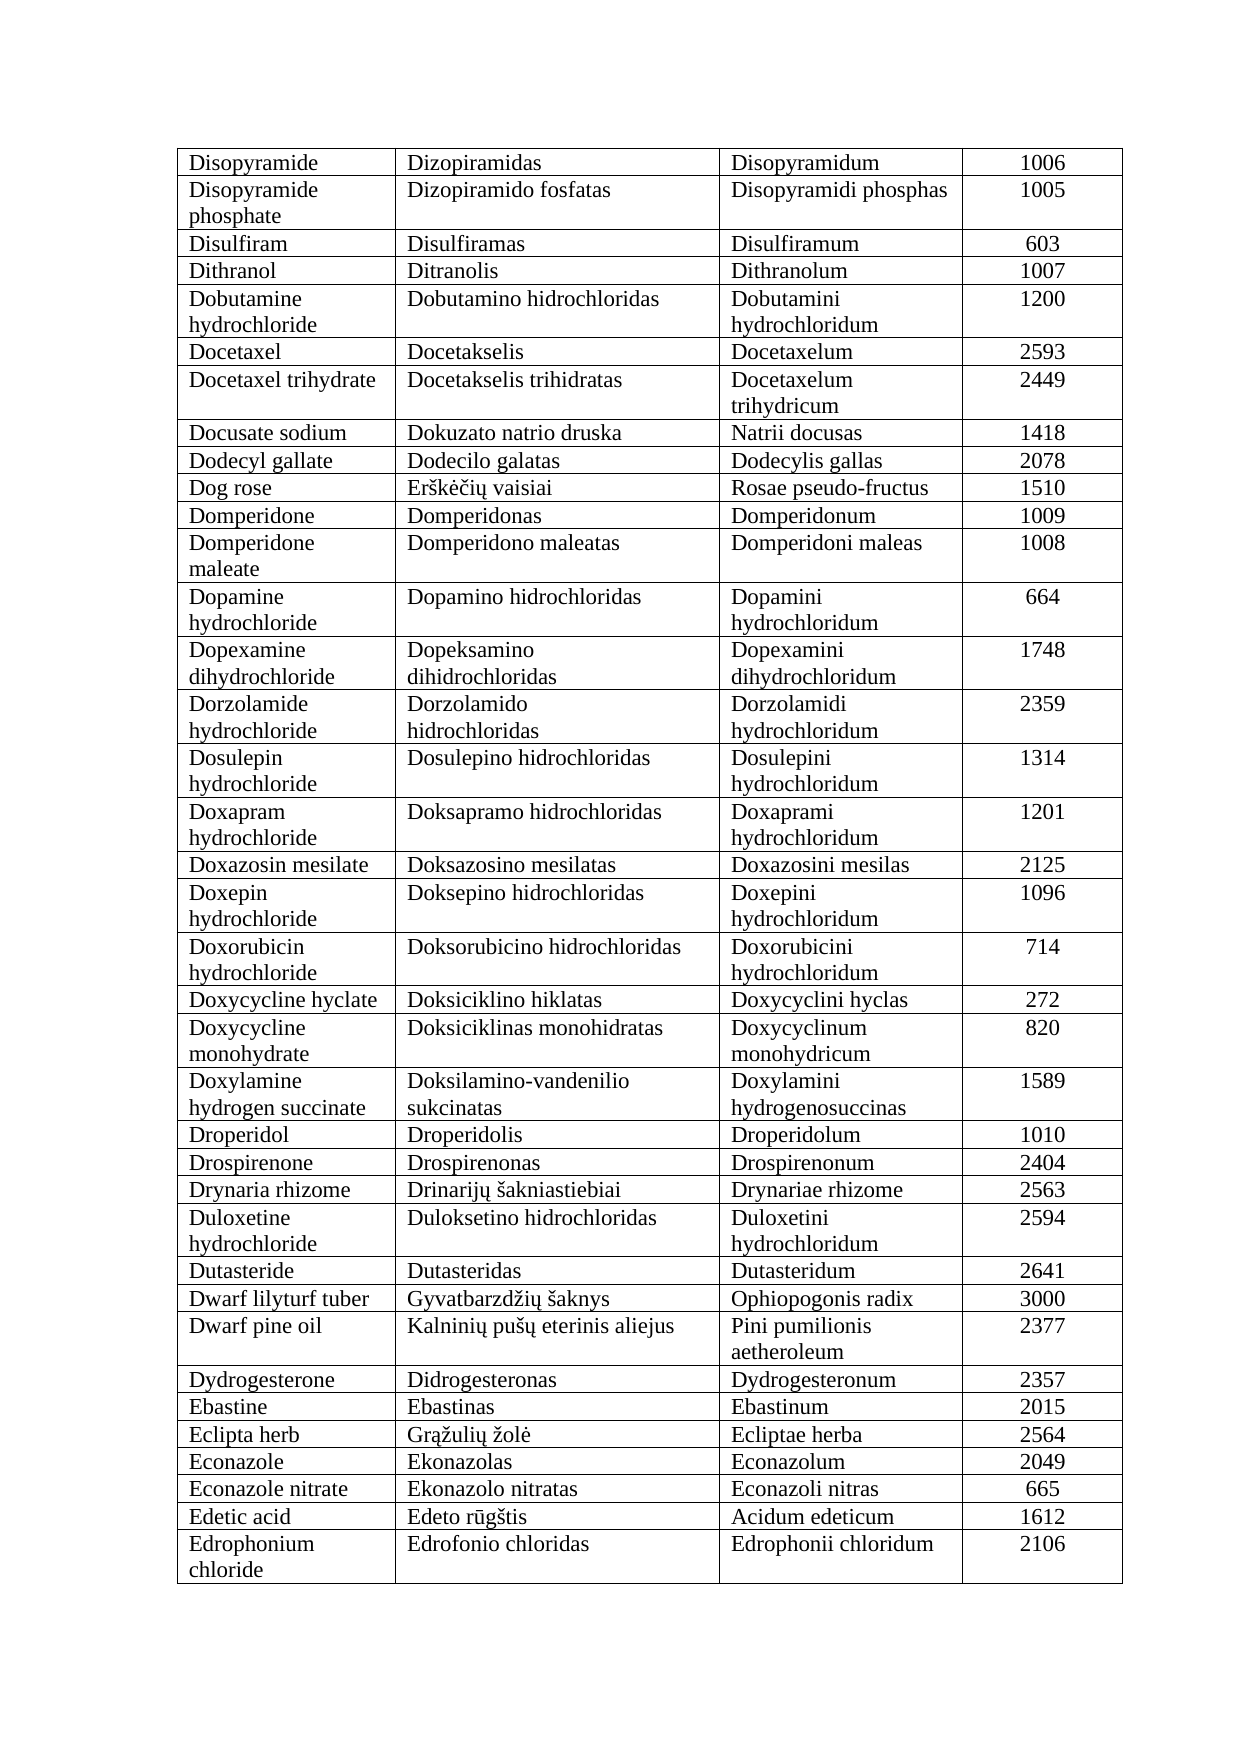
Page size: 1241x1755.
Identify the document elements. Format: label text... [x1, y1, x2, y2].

table_cell Disopyramide phosphate [178, 176, 395, 229]
table_cell 2106 [963, 1530, 1122, 1583]
table_cell Drospirenonum [720, 1149, 962, 1175]
table_cell Doksiciklino hiklatas [396, 986, 719, 1013]
table_cell Dutasteride [178, 1257, 395, 1284]
table_cell Dizopiramido fosfatas [396, 176, 719, 229]
table_cell Doxylamini hydrogenosuccinas [720, 1068, 962, 1120]
table_cell 1200 [963, 285, 1122, 337]
table_cell Doksorubicino hidrochloridas [396, 933, 719, 985]
table_cell Docetaxelum trihydricum [720, 366, 962, 418]
table_cell 665 [963, 1475, 1122, 1502]
table_cell Doksilamino-vandenilio sukcinatas [396, 1068, 719, 1120]
table_cell Ekonazolas [396, 1448, 719, 1474]
table_cell Dodecilo galatas [396, 447, 719, 473]
table_cell Dorzolamido hidrochloridas [396, 690, 719, 743]
table_cell Ecliptae herba [720, 1421, 962, 1447]
table_cell Drynariae rhizome [720, 1176, 962, 1202]
table_cell 1510 [963, 474, 1122, 501]
table_cell 2359 [963, 690, 1122, 743]
table_cell 3000 [963, 1285, 1122, 1311]
table_cell 1006 [963, 149, 1122, 175]
table_cell Droperidolis [396, 1121, 719, 1148]
table_cell Dosulepino hidrochloridas [396, 744, 719, 797]
table_cell 2593 [963, 338, 1122, 365]
table_cell Edetic acid [178, 1503, 395, 1529]
table_cell Doxazosini mesilas [720, 852, 962, 878]
table_cell Disulfiram [178, 230, 395, 256]
table_cell Drynaria rhizome [178, 1176, 395, 1202]
table_cell Docetaxel trihydrate [178, 366, 395, 418]
table_cell 1008 [963, 529, 1122, 582]
table_cell Dopexamini dihydrochloridum [720, 637, 962, 689]
table_cell Ebastine [178, 1393, 395, 1419]
table_cell Dobutamine hydrochloride [178, 285, 395, 337]
table_cell Dopeksamino dihidrochloridas [396, 637, 719, 689]
table_cell Edeto rūgštis [396, 1503, 719, 1529]
table_cell Doxaprami hydrochloridum [720, 798, 962, 851]
table_cell Didrogesteronas [396, 1366, 719, 1392]
table_cell Dosulepini hydrochloridum [720, 744, 962, 797]
table_cell 714 [963, 933, 1122, 985]
table_cell Dopexamine dihydrochloride [178, 637, 395, 689]
table_cell Gyvatbarzdžių šaknys [396, 1285, 719, 1311]
table_cell Dydrogesteronum [720, 1366, 962, 1392]
table_cell Ditranolis [396, 257, 719, 283]
table_cell 1314 [963, 744, 1122, 797]
table_cell Doxycycline monohydrate [178, 1014, 395, 1067]
table_cell Docetaxel [178, 338, 395, 365]
table_cell Domperidone maleate [178, 529, 395, 582]
table_cell Dobutamino hidrochloridas [396, 285, 719, 337]
table_cell Dorzolamidi hydrochloridum [720, 690, 962, 743]
table_cell Doxorubicini hydrochloridum [720, 933, 962, 985]
table_cell 1096 [963, 879, 1122, 932]
table_cell Edrofonio chloridas [396, 1530, 719, 1583]
table_cell Domperidono maleatas [396, 529, 719, 582]
table_cell Docetakselis trihidratas [396, 366, 719, 418]
table_cell Doksapramo hidrochloridas [396, 798, 719, 851]
table_cell Rosae pseudo-fructus [720, 474, 962, 501]
table_cell 2015 [963, 1393, 1122, 1419]
table_cell Dokuzato natrio druska [396, 420, 719, 446]
table_cell 603 [963, 230, 1122, 256]
table_cell Doxepin hydrochloride [178, 879, 395, 932]
table_cell Dutasteridas [396, 1257, 719, 1284]
table_cell Docetakselis [396, 338, 719, 365]
table_cell Domperidoni maleas [720, 529, 962, 582]
table_cell Dydrogesterone [178, 1366, 395, 1392]
table_cell Dopamino hidrochloridas [396, 583, 719, 636]
table_cell Eclipta herb [178, 1421, 395, 1447]
table_cell Dog rose [178, 474, 395, 501]
table_cell Econazole nitrate [178, 1475, 395, 1502]
table_cell Erškėčių vaisiai [396, 474, 719, 501]
table_cell Doxycyclini hyclas [720, 986, 962, 1013]
table_cell Doxorubicin hydrochloride [178, 933, 395, 985]
table_cell Disulfiramas [396, 230, 719, 256]
table_cell Econazoli nitras [720, 1475, 962, 1502]
table_cell 1007 [963, 257, 1122, 283]
table_cell 2594 [963, 1204, 1122, 1256]
table_cell Econazolum [720, 1448, 962, 1474]
table_cell Doxazosin mesilate [178, 852, 395, 878]
table_cell Edrophonii chloridum [720, 1530, 962, 1583]
table_cell Duloksetino hidrochloridas [396, 1204, 719, 1256]
table_cell Docusate sodium [178, 420, 395, 446]
table_cell Doxepini hydrochloridum [720, 879, 962, 932]
table_cell Dwarf pine oil [178, 1312, 395, 1365]
table_cell Duloxetini hydrochloridum [720, 1204, 962, 1256]
table_cell Natrii docusas [720, 420, 962, 446]
table_cell Domperidone [178, 502, 395, 528]
table_cell 2357 [963, 1366, 1122, 1392]
table_cell Dodecyl gallate [178, 447, 395, 473]
table_cell Drinarijų šakniastiebiai [396, 1176, 719, 1202]
table_cell Drospirenonas [396, 1149, 719, 1175]
table_cell 2125 [963, 852, 1122, 878]
table_cell 1589 [963, 1068, 1122, 1120]
table_cell 2377 [963, 1312, 1122, 1365]
table_cell Ekonazolo nitratas [396, 1475, 719, 1502]
table_cell Droperidol [178, 1121, 395, 1148]
table_cell Drospirenone [178, 1149, 395, 1175]
table_cell 2641 [963, 1257, 1122, 1284]
table_cell Dizopiramidas [396, 149, 719, 175]
table_cell Dopamini hydrochloridum [720, 583, 962, 636]
table_cell Doksepino hidrochloridas [396, 879, 719, 932]
table_cell Pini pumilionis aetheroleum [720, 1312, 962, 1365]
table_cell 2563 [963, 1176, 1122, 1202]
table_cell Domperidonum [720, 502, 962, 528]
table_cell Econazole [178, 1448, 395, 1474]
table_cell Duloxetine hydrochloride [178, 1204, 395, 1256]
table_cell 1201 [963, 798, 1122, 851]
table_cell Kalninių pušų eterinis aliejus [396, 1312, 719, 1365]
table_cell Acidum edeticum [720, 1503, 962, 1529]
table_cell 2078 [963, 447, 1122, 473]
table_cell Domperidonas [396, 502, 719, 528]
table_cell Disopyramidum [720, 149, 962, 175]
table_cell Ebastinum [720, 1393, 962, 1419]
table_cell 1418 [963, 420, 1122, 446]
table_cell Dorzolamide hydrochloride [178, 690, 395, 743]
table_cell 1010 [963, 1121, 1122, 1148]
table_cell Dwarf lilyturf tuber [178, 1285, 395, 1311]
table_cell Droperidolum [720, 1121, 962, 1148]
table_cell 2449 [963, 366, 1122, 418]
table_cell Ophiopogonis radix [720, 1285, 962, 1311]
table_cell Doxapram hydrochloride [178, 798, 395, 851]
table_cell Disopyramide [178, 149, 395, 175]
table_cell Doksiciklinas monohidratas [396, 1014, 719, 1067]
table_cell Disulfiramum [720, 230, 962, 256]
table_cell Dodecylis gallas [720, 447, 962, 473]
table_cell Dithranol [178, 257, 395, 283]
table_cell Edrophonium chloride [178, 1530, 395, 1583]
table_cell Doxycyclinum monohydricum [720, 1014, 962, 1067]
table_cell 1009 [963, 502, 1122, 528]
table_cell Dopamine hydrochloride [178, 583, 395, 636]
table_cell 664 [963, 583, 1122, 636]
table_cell 1748 [963, 637, 1122, 689]
table_cell Dutasteridum [720, 1257, 962, 1284]
table_cell Ebastinas [396, 1393, 719, 1419]
table_cell Disopyramidi phosphas [720, 176, 962, 229]
table_cell 272 [963, 986, 1122, 1013]
table_cell Doxylamine hydrogen succinate [178, 1068, 395, 1120]
table_cell Dosulepin hydrochloride [178, 744, 395, 797]
table_cell Dobutamini hydrochloridum [720, 285, 962, 337]
table_cell 1612 [963, 1503, 1122, 1529]
table_cell 820 [963, 1014, 1122, 1067]
table_cell 2404 [963, 1149, 1122, 1175]
table_cell Docetaxelum [720, 338, 962, 365]
table_cell Doksazosino mesilatas [396, 852, 719, 878]
table_cell 2564 [963, 1421, 1122, 1447]
table_cell Grąžulių žolė [396, 1421, 719, 1447]
table_cell Doxycycline hyclate [178, 986, 395, 1013]
table_cell 2049 [963, 1448, 1122, 1474]
table_cell Dithranolum [720, 257, 962, 283]
table_cell 1005 [963, 176, 1122, 229]
